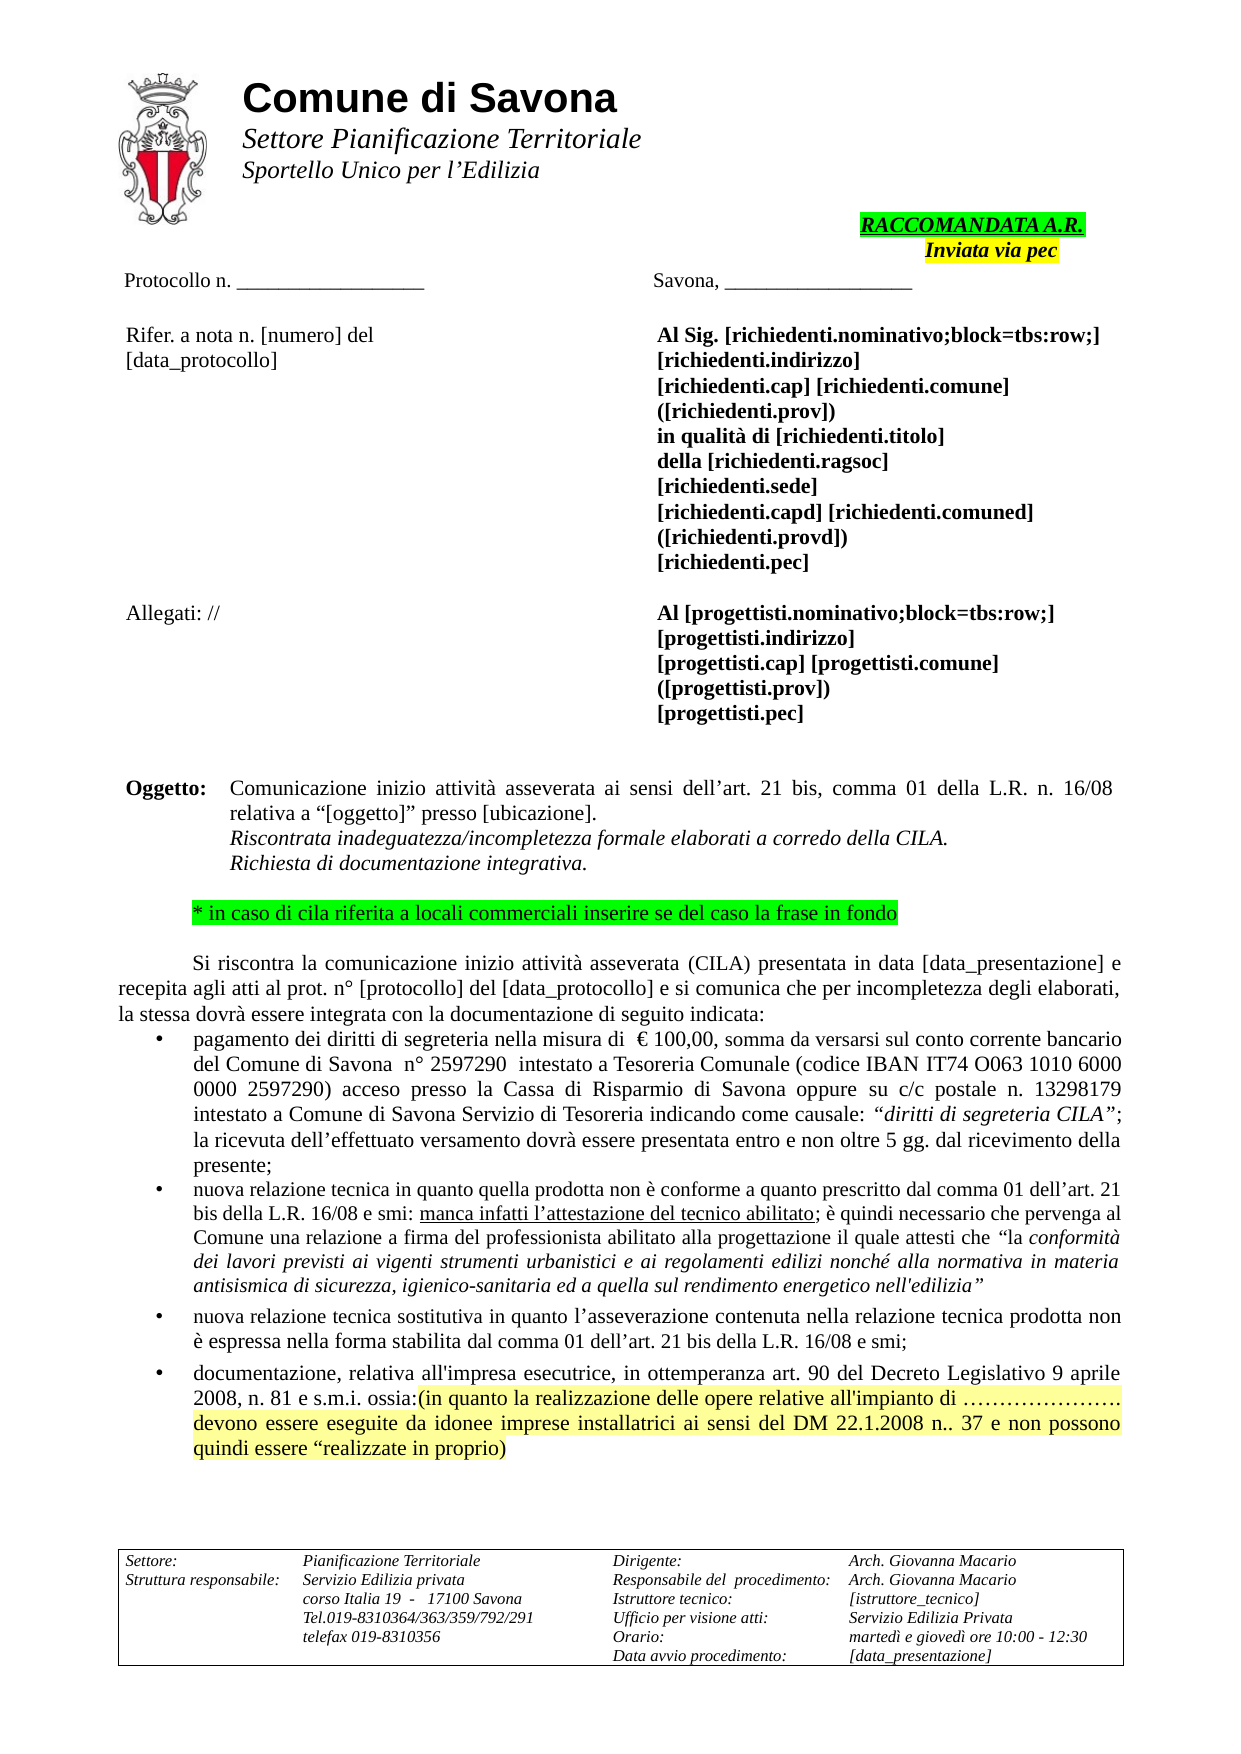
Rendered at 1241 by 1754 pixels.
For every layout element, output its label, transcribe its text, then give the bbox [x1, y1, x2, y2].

table_header Al Sig. [richiedenti.nominativo;block=tbs:row;] [richiedenti.indirizzo] [richiedenti.cap] [richiedenti.comune] ([richiedenti.prov]) in qualità di [richiedenti.titolo] della [richiedenti.ragsoc] [richiedenti.sede] [richiedenti.capd] [richiedenti.comuned] ([richiedenti.provd]) [richiedenti.pec] [650, 322, 1122, 599]
list pagamento dei diritti di segreteria nella misura di € 100,00, somma da versarsi sul conto corrente bancario del Comune di Savona n° 2597290 intestato a Tesoreria Comunale (codice IBAN IT74 O063 1010 6000 0000 2597290) acceso presso la Cassa di Risparmio di Savona oppure su c/c postale n. 13298179 intestato a Comune di Savona Servizio di Tesoreria indicando come causale: “diritti di segreteria CILA”; la ricevuta dell’effettuato versamento dovrà essere presentata entro e non oltre 5 gg. dal ricevimento della presente; [156, 1026, 1122, 1177]
text Si riscontra la comunicazione inizio attività asseverata (CILA) presentata in data [data_presentazione] e recepita agli atti al prot. n° [protocollo] del [data_protocollo] e si comunica che per incompletezza degli elaborati, la stessa dovrà essere integrata con la documentazione di seguito indicata: [118, 950, 1122, 1026]
table_header Rifer. a nota n. [numero] del [data_protocollo] [118, 322, 486, 599]
table_header [486, 322, 649, 599]
picture [118, 73, 207, 225]
list documentazione, relativa all'impresa esecutrice, in ottemperanza art. 90 del Decreto Legislativo 9 aprile 2008, n. 81 e s.m.i. ossia:(in quanto la realizzazione delle opere relative all'impianto di …………………. devono essere eseguite da idonee imprese installatrici ai sensi del DM 22.1.2008 n.. 37 e non possono quindi essere “realizzate in proprio) [156, 1359, 1122, 1460]
table_header Comunicazione inizio attività asseverata ai sensi dell’art. 21 bis, comma 01 della L.R. n. 16/08 relativa a “[oggetto]” presso [ubicazione]. Riscontrata inadeguatezza/incompletezza formale elaborati a corredo della CILA. Richiesta di documentazione integrativa. [222, 775, 1122, 876]
text Comune di Savona [207, 73, 1122, 121]
table_header Oggetto: [118, 775, 222, 876]
text RACCOMANDATA A.R. [118, 212, 1122, 237]
text Settore Pianificazione Territoriale [207, 121, 1122, 155]
table_header Protocollo n. __________________ [118, 263, 647, 298]
table_header Savona, __________________ [647, 263, 1122, 298]
text * in caso di cila riferita a locali commerciali inserire se del caso la frase in fondo [118, 900, 1122, 925]
list nuova relazione tecnica sostitutiva in quanto l’asseverazione contenuta nella relazione tecnica prodotta non è espressa nella forma stabilita dal comma 01 dell’art. 21 bis della L.R. 16/08 e smi; [156, 1303, 1122, 1354]
table_cell Allegati: // [118, 600, 486, 751]
text Inviata via pec [118, 237, 1122, 263]
text Sportello Unico per l’Edilizia [207, 155, 1122, 183]
table_cell [486, 600, 649, 751]
list nuova relazione tecnica in quanto quella prodotta non è conforme a quanto prescritto dal comma 01 dell’art. 21 bis della L.R. 16/08 e smi: manca infatti l’attestazione del tecnico abilitato; è quindi necessario che pervenga al Comune una relazione a firma del professionista abilitato alla progettazione il quale attesti che “la conformità dei lavori previsti ai vigenti strumenti urbanistici e ai regolamenti edilizi nonché alla normativa in materia antisismica di sicurezza, igienico-sanitaria ed a quella sul rendimento energetico nell'edilizia” [156, 1177, 1122, 1297]
table_cell Al [progettisti.nominativo;block=tbs:row;] [progettisti.indirizzo] [progettisti.cap] [progettisti.comune] ([progettisti.prov]) [progettisti.pec] [650, 600, 1122, 751]
